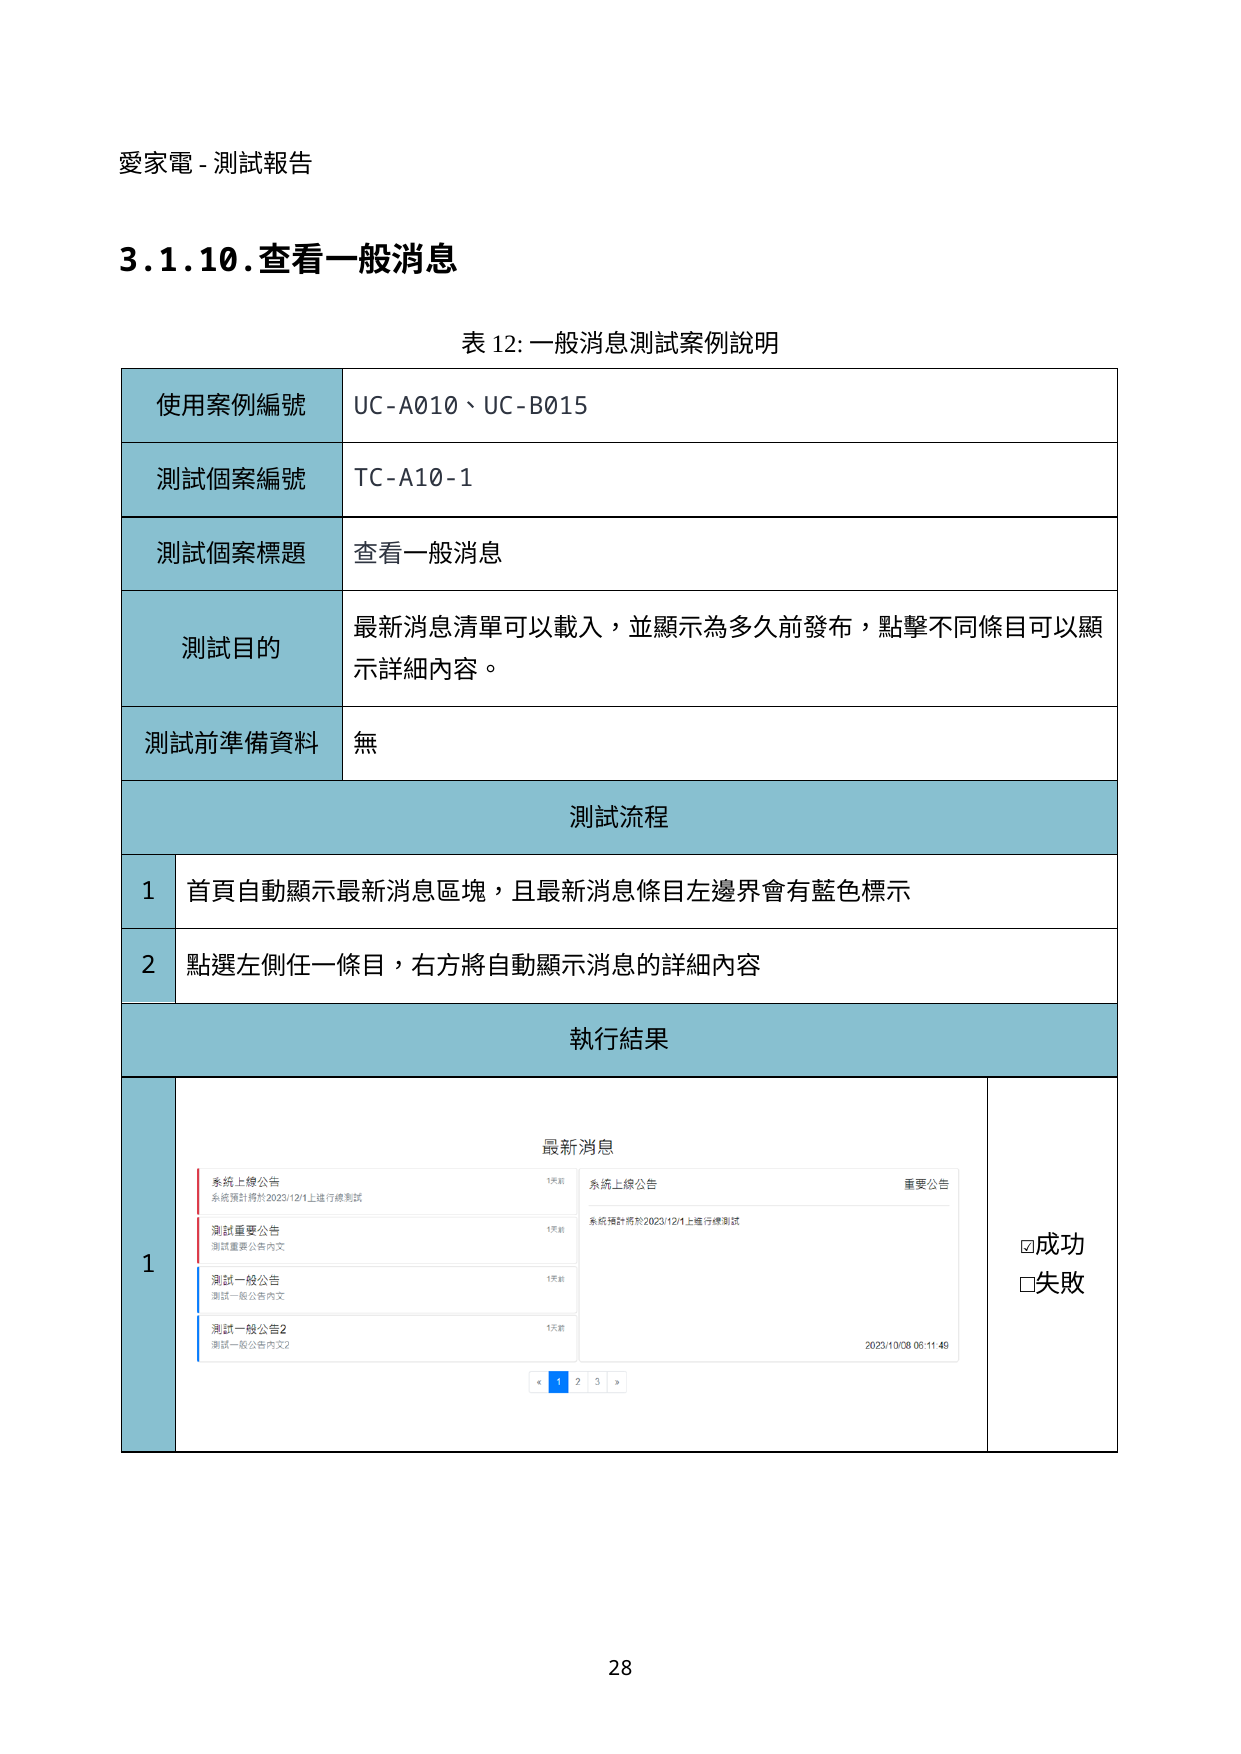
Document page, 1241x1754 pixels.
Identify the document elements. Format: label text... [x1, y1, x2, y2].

table_cell [176, 1078, 987, 1451]
text 表 12: 一般消息測試案例說明 [118, 323, 1122, 359]
table_cell 無 [343, 707, 1117, 780]
table_cell TC-A10-1 [343, 443, 1117, 516]
table_cell 首頁自動顯示最新消息區塊，且最新消息條目左邊界會有藍色標示 [176, 855, 1117, 928]
table_cell ☑成功 □失敗 [988, 1078, 1117, 1451]
table_cell 測試個案編號 [122, 443, 342, 516]
table_cell 查看一般消息 [343, 518, 1117, 590]
table_cell 最新消息清單可以載入，並顯示為多久前發布，點擊不同條目可以顯示詳細內容。 [343, 591, 1117, 706]
picture [190, 1129, 972, 1395]
table_header UC-A010、UC-B015 [343, 369, 1117, 442]
table_header 使用案例編號 [122, 369, 342, 442]
table_cell 1 [122, 1078, 175, 1451]
table_cell 測試前準備資料 [122, 707, 342, 780]
table_cell 測試流程 [122, 781, 1117, 854]
table_cell 點選左側任一條目，右方將自動顯示消息的詳細內容 [176, 929, 1117, 1002]
table_cell 1 [122, 855, 175, 928]
table_cell 2 [122, 929, 175, 1002]
table_cell 測試目的 [122, 591, 342, 706]
table_cell 執行結果 [122, 1004, 1117, 1076]
subtitle 3.1.10.查看一般消息 [118, 232, 1122, 281]
table_cell 測試個案標題 [122, 518, 342, 590]
